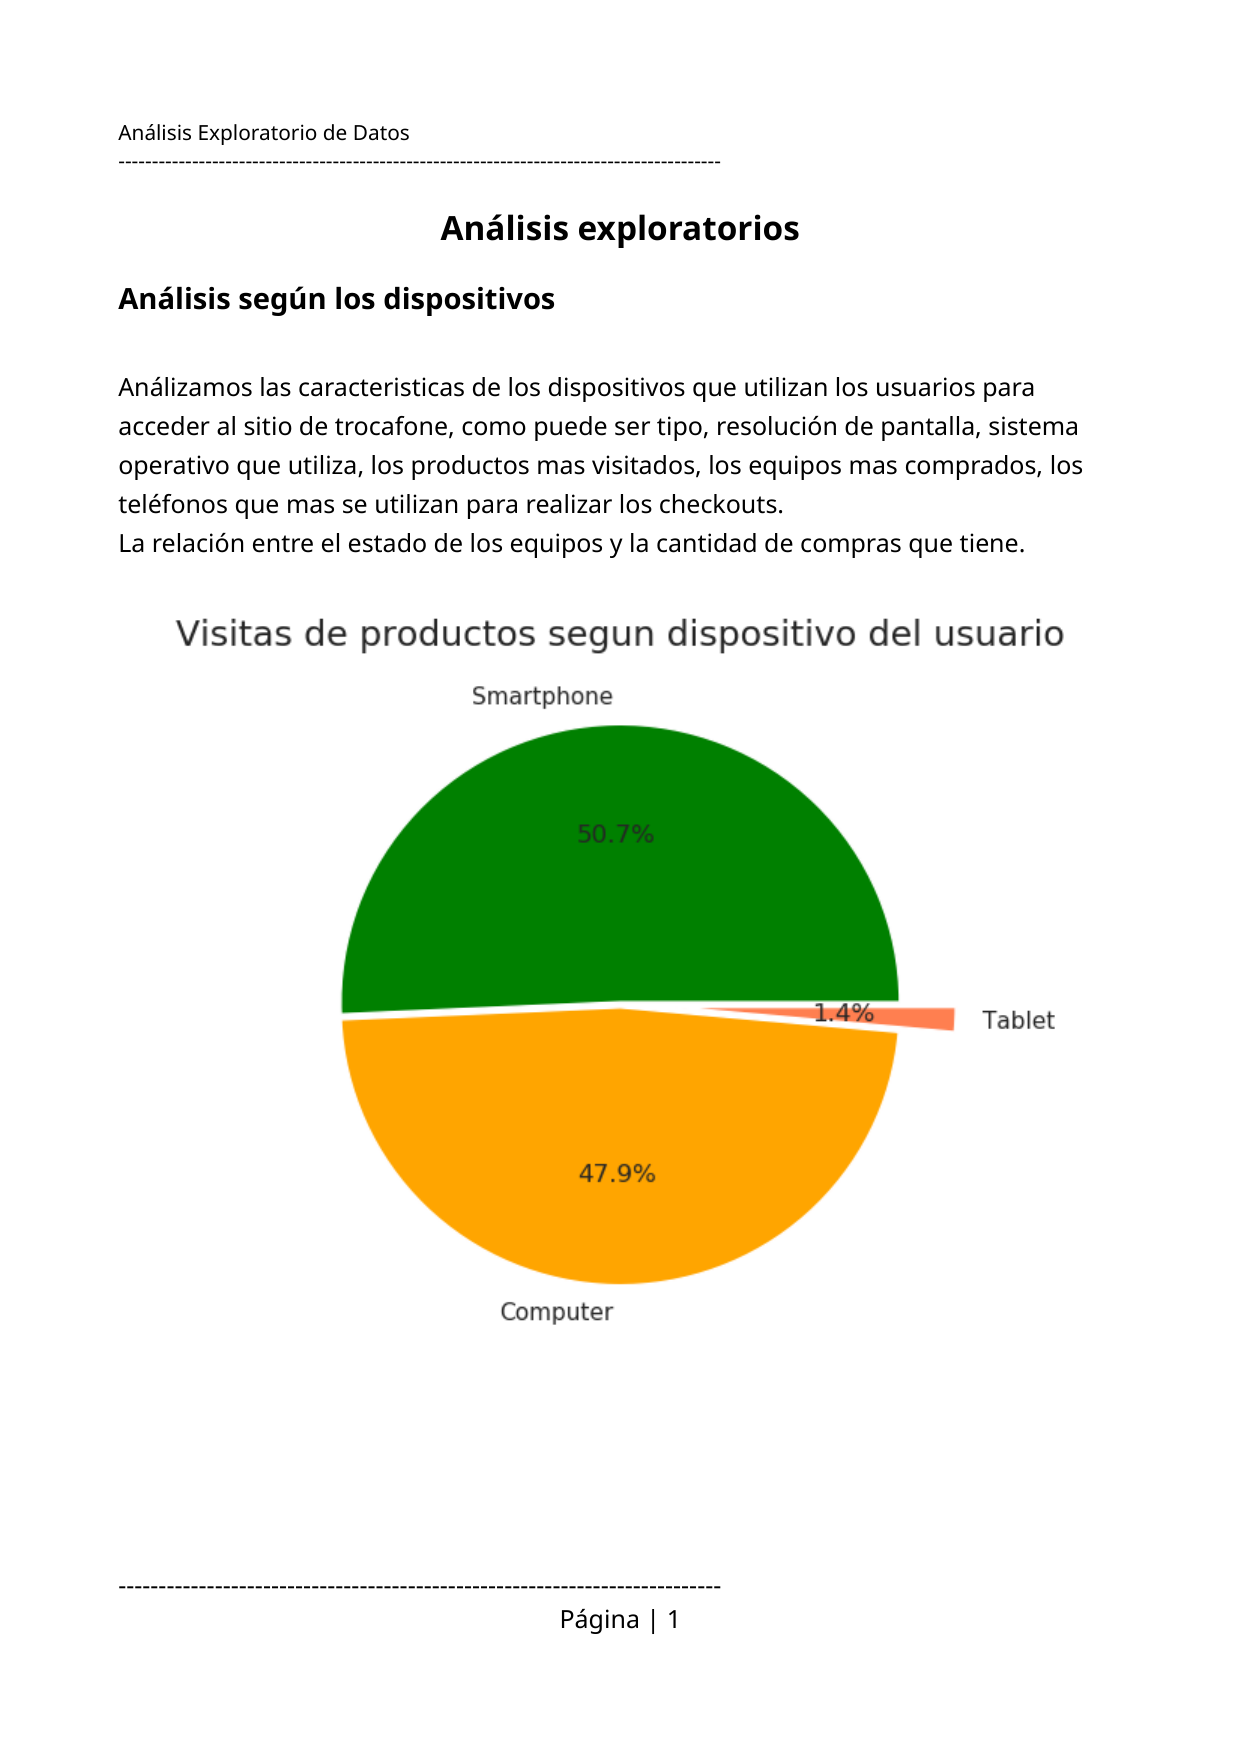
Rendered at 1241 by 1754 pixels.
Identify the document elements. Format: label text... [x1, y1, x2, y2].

subtitle Análisis según los dispositivos [118, 278, 1122, 318]
picture [161, 604, 1079, 1376]
text Análizamos las caracteristicas de los dispositivos que utilizan los usuarios para acceder al sitio de trocafone, como puede ser tipo, resolución de pantalla, sistema operativo que utiliza, los productos mas visitados, los equipos mas comprados, los teléfonos que mas se utilizan para realizar los checkouts. [118, 369, 1122, 521]
text Análisis exploratorios [118, 204, 1122, 250]
text La relación entre el estado de los equipos y la cantidad de compras que tiene. [118, 526, 1122, 560]
